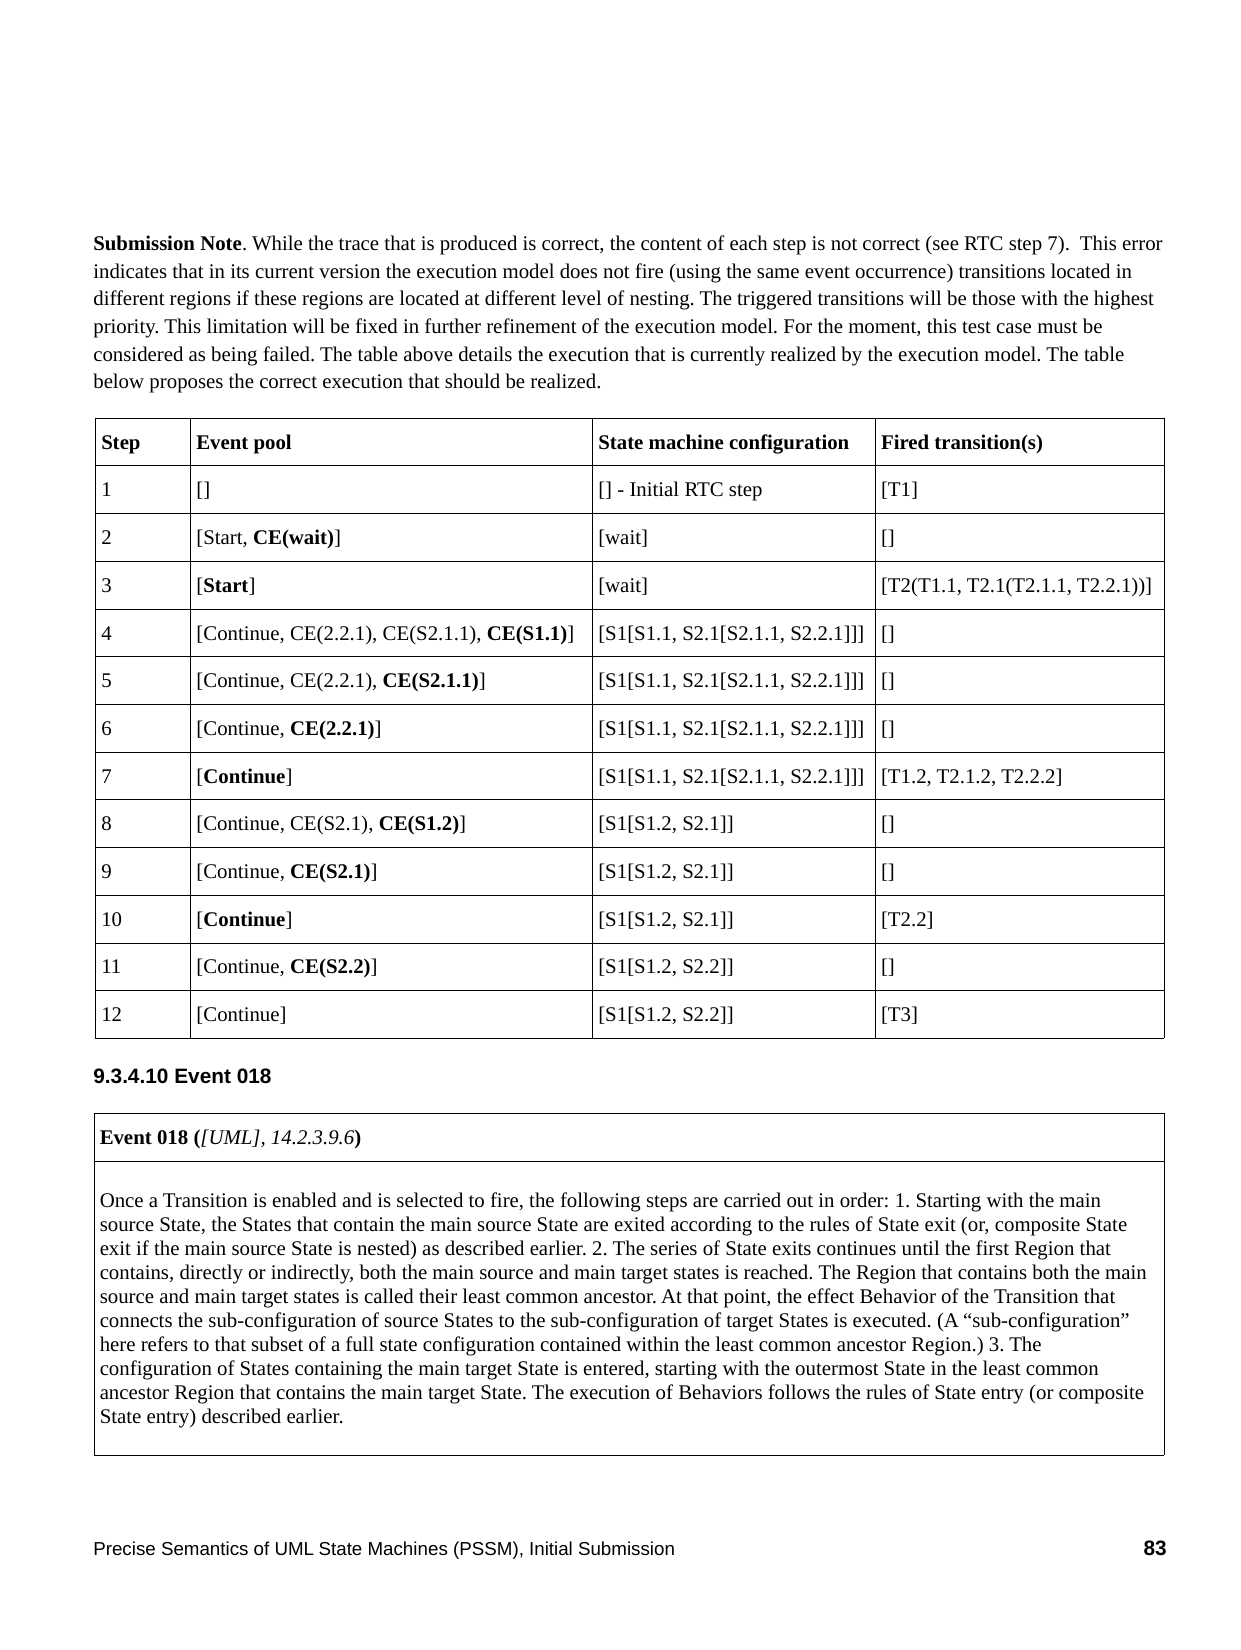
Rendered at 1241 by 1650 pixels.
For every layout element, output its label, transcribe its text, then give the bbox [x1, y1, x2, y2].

table_cell [] [876, 848, 1164, 895]
table_cell [] [191, 466, 592, 513]
table_cell [S1[S1.2, S2.2]] [593, 991, 875, 1038]
table_cell [] [876, 944, 1164, 990]
table_cell [] [876, 610, 1164, 656]
table_cell [wait] [593, 562, 875, 608]
table_cell 6 [96, 705, 190, 752]
text Submission Note. While the trace that is produced is correct, the content of each step is not correct (see RTC step 7). This error indicates that in its current version the execution model does not fire (using the same event occurrence) transitions located in different regions if these regions are located at different level of nesting. The triggered transitions will be those with the highest priority. This limitation will be fixed in further refinement of the execution model. For the moment, this test case must be considered as being failed. The table above details the execution that is currently realized by the execution model. The table below proposes the correct execution that should be realized. [93, 231, 1164, 393]
table_cell Once a Transition is enabled and is selected to fire, the following steps are carried out in order: 1. Starting with the main source State, the States that contain the main source State are exited according to the rules of State exit (or, composite State exit if the main source State is nested) as described earlier. 2. The series of State exits continues until the first Region that contains, directly or indirectly, both the main source and main target states is reached. The Region that contains both the main source and main target states is called their least common ancestor. At that point, the effect Behavior of the Transition that connects the sub-configuration of source States to the sub-configuration of target States is executed. (A “sub-configuration” here refers to that subset of a full state configuration contained within the least common ancestor Region.) 3. The configuration of States containing the main target State is entered, starting with the outermost State in the least common ancestor Region that contains the main target State. The execution of Behaviors follows the rules of State entry (or composite State entry) described earlier. [95, 1162, 1164, 1455]
table_cell [S1[S1.2, S2.1]] [593, 800, 875, 847]
table_cell [] [876, 705, 1164, 752]
table_cell 11 [96, 944, 190, 990]
table_header State machine configuration [593, 419, 875, 465]
table_cell [T2(T1.1, T2.1(T2.1.1, T2.2.1))] [876, 562, 1164, 608]
table_cell [Continue, CE(2.2.1), CE(S2.1.1)] [191, 657, 592, 704]
table_cell [Continue] [191, 991, 592, 1038]
table_cell [S1[S1.1, S2.1[S2.1.1, S2.2.1]]] [593, 753, 875, 799]
table_cell 8 [96, 800, 190, 847]
table_cell [Start] [191, 562, 592, 608]
table_cell [] [876, 800, 1164, 847]
table_cell 2 [96, 514, 190, 561]
table_cell [wait] [593, 514, 875, 561]
table_cell 7 [96, 753, 190, 799]
table_cell [S1[S1.1, S2.1[S2.1.1, S2.2.1]]] [593, 610, 875, 656]
table_cell 4 [96, 610, 190, 656]
table_cell [T1.2, T2.1.2, T2.2.2] [876, 753, 1164, 799]
table_cell [Continue, CE(2.2.1), CE(S2.1.1), CE(S1.1)] [191, 610, 592, 656]
table_cell 10 [96, 896, 190, 942]
table_cell [Continue, CE(S2.1), CE(S1.2)] [191, 800, 592, 847]
table_cell 1 [96, 466, 190, 513]
table_cell [] [876, 657, 1164, 704]
table_cell [T2.2] [876, 896, 1164, 942]
table_cell 12 [96, 991, 190, 1038]
table_cell [S1[S1.2, S2.2]] [593, 944, 875, 990]
table_cell [S1[S1.1, S2.1[S2.1.1, S2.2.1]]] [593, 705, 875, 752]
table_cell 9 [96, 848, 190, 895]
table_header Fired transition(s) [876, 419, 1164, 465]
table_cell 3 [96, 562, 190, 608]
table_header Event 018 ([UML], 14.2.3.9.6) [95, 1114, 1164, 1161]
table_header Event pool [191, 419, 592, 465]
table_cell [T3] [876, 991, 1164, 1038]
table_cell [Continue, CE(2.2.1)] [191, 705, 592, 752]
table_cell [] [876, 514, 1164, 561]
table_cell [S1[S1.1, S2.1[S2.1.1, S2.2.1]]] [593, 657, 875, 704]
table_cell [Continue, CE(S2.2)] [191, 944, 592, 990]
table_cell 5 [96, 657, 190, 704]
table_cell [] - Initial RTC step [593, 466, 875, 513]
table_cell [Continue] [191, 896, 592, 942]
table_cell [Continue, CE(S2.1)] [191, 848, 592, 895]
table_cell [Start, CE(wait)] [191, 514, 592, 561]
subtitle Event 018 [93, 1063, 1164, 1088]
table_cell [T1] [876, 466, 1164, 513]
table_cell [Continue] [191, 753, 592, 799]
table_cell [S1[S1.2, S2.1]] [593, 848, 875, 895]
table_cell [S1[S1.2, S2.1]] [593, 896, 875, 942]
table_header Step [96, 419, 190, 465]
